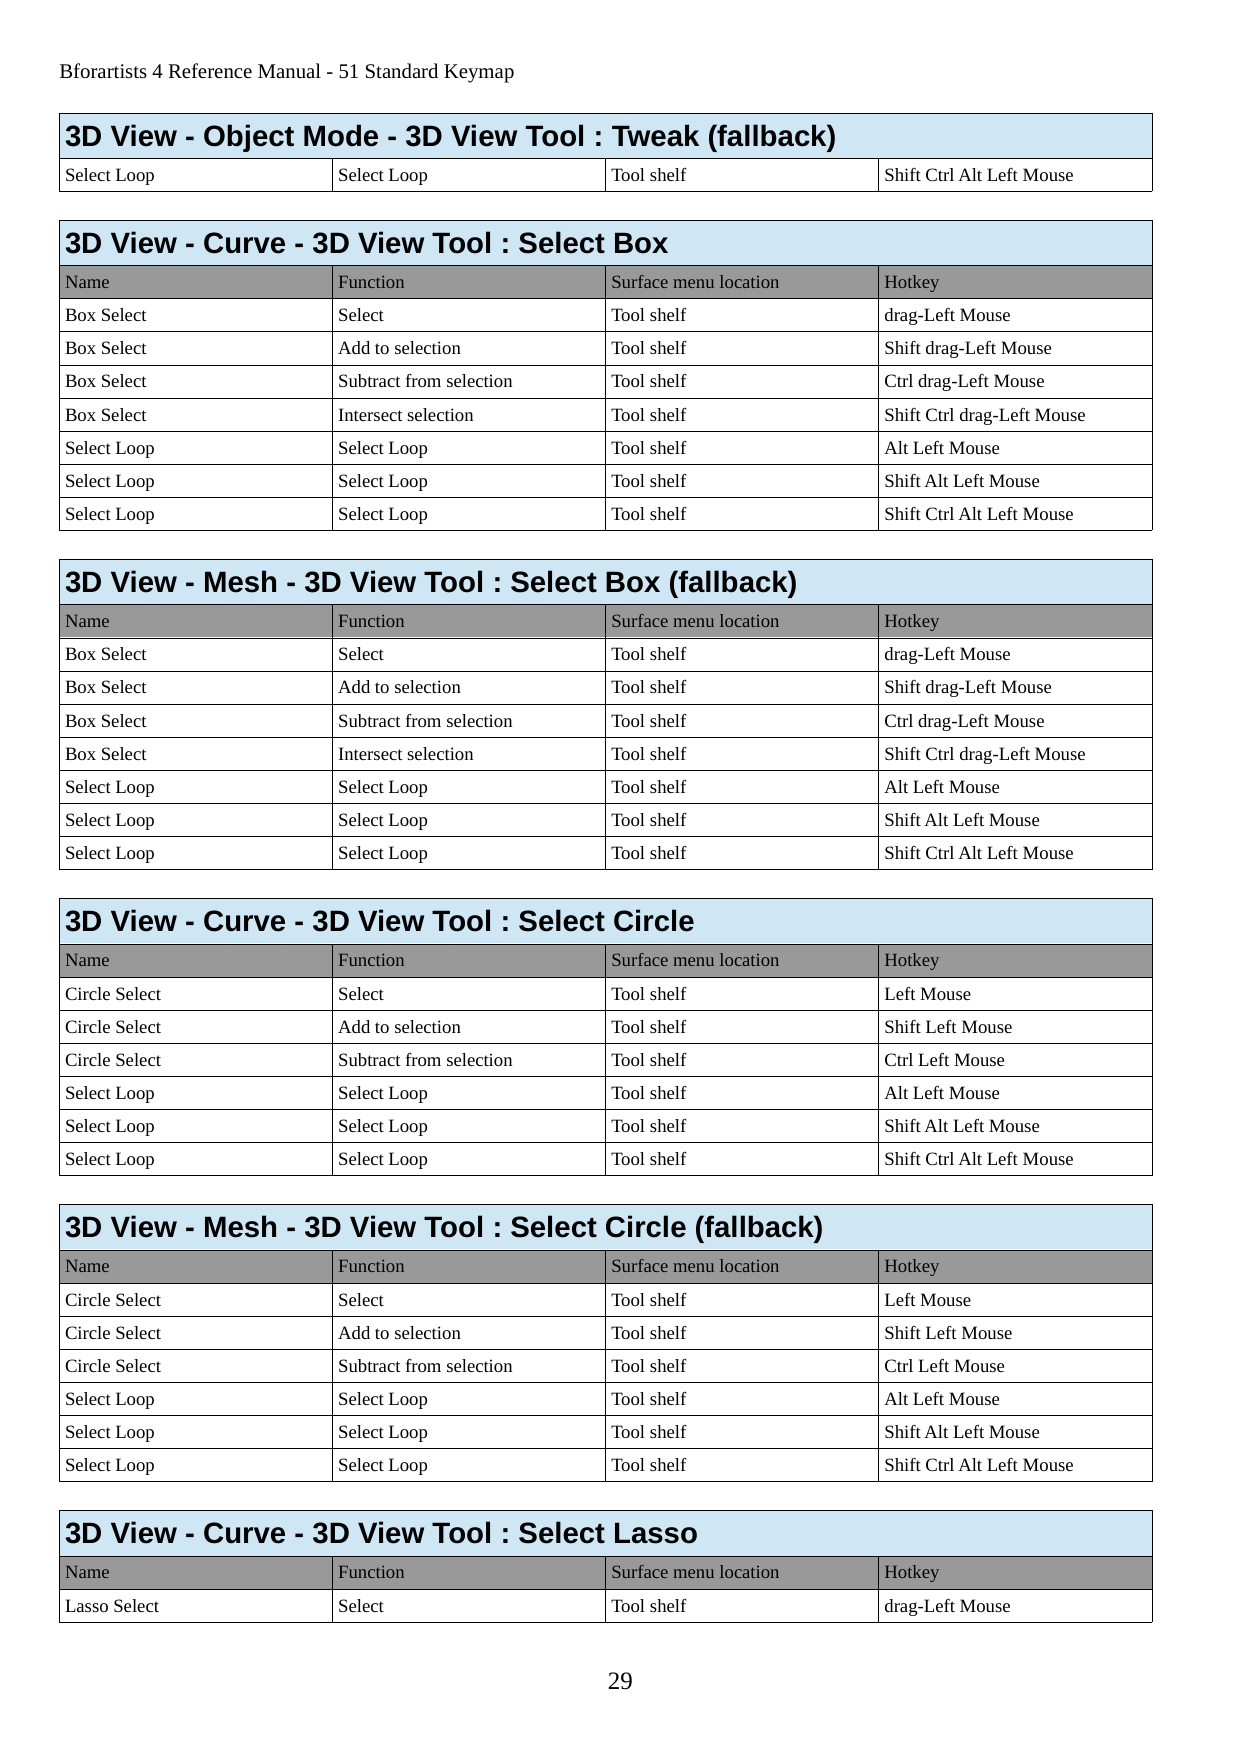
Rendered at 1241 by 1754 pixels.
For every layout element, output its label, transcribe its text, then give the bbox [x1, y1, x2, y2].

table_cell Tool shelf [606, 1044, 878, 1076]
table_cell Hotkey [879, 1557, 1152, 1589]
table_cell Alt Left Mouse [879, 1383, 1152, 1415]
table_cell Lasso Select [60, 1590, 332, 1622]
table_cell Select Loop [333, 432, 605, 464]
table_cell Tool shelf [606, 804, 878, 836]
table_cell Tool shelf [606, 159, 878, 191]
table_cell Tool shelf [606, 837, 878, 869]
table_cell Shift Ctrl Alt Left Mouse [879, 498, 1152, 530]
table_cell Tool shelf [606, 332, 878, 364]
table_cell Ctrl drag-Left Mouse [879, 705, 1152, 737]
table_cell Select Loop [333, 771, 605, 803]
table_cell Subtract from selection [333, 1350, 605, 1382]
table_cell Shift drag-Left Mouse [879, 332, 1152, 364]
table_cell Surface menu location [606, 266, 878, 298]
table_cell Surface menu location [606, 945, 878, 977]
table_cell Box Select [60, 738, 332, 770]
table_cell Box Select [60, 299, 332, 331]
table_cell Hotkey [879, 605, 1152, 637]
table_cell Select Loop [333, 498, 605, 530]
table_cell Intersect selection [333, 738, 605, 770]
table_cell Function [333, 1557, 605, 1589]
table_header 3D View - Mesh - 3D View Tool : Select Circle (fallback) [60, 1205, 1152, 1249]
table_cell Select Loop [60, 804, 332, 836]
table_cell Alt Left Mouse [879, 432, 1152, 464]
table_cell Function [333, 1251, 605, 1283]
table_cell Tool shelf [606, 705, 878, 737]
table_header 3D View - Curve - 3D View Tool : Select Box [60, 221, 1152, 265]
table_cell Select Loop [333, 1077, 605, 1109]
table_cell Select Loop [333, 804, 605, 836]
table_cell Hotkey [879, 266, 1152, 298]
table_cell Select Loop [333, 1383, 605, 1415]
table_cell Shift Ctrl Alt Left Mouse [879, 1449, 1152, 1481]
table_cell Circle Select [60, 1011, 332, 1043]
table_cell Alt Left Mouse [879, 1077, 1152, 1109]
table_cell Name [60, 605, 332, 637]
table_cell Shift Ctrl drag-Left Mouse [879, 399, 1152, 431]
table_cell Circle Select [60, 1317, 332, 1349]
table_cell Select Loop [60, 432, 332, 464]
table_cell Tool shelf [606, 639, 878, 671]
table_cell Select [333, 639, 605, 671]
table_cell Select Loop [333, 1416, 605, 1448]
table_cell Box Select [60, 672, 332, 704]
table_cell Shift Ctrl Alt Left Mouse [879, 1143, 1152, 1175]
table_cell Tool shelf [606, 366, 878, 398]
table_cell Tool shelf [606, 1350, 878, 1382]
table_cell Subtract from selection [333, 1044, 605, 1076]
table_cell Surface menu location [606, 605, 878, 637]
table_cell Select Loop [60, 1416, 332, 1448]
table_cell Tool shelf [606, 1383, 878, 1415]
table_cell Select Loop [333, 159, 605, 191]
table_cell Shift Ctrl Alt Left Mouse [879, 159, 1152, 191]
table_cell Select Loop [333, 837, 605, 869]
table_header 3D View - Mesh - 3D View Tool : Select Box (fallback) [60, 560, 1152, 604]
table_cell Select Loop [333, 1449, 605, 1481]
table_cell Intersect selection [333, 399, 605, 431]
table_cell Select Loop [60, 1449, 332, 1481]
table_cell Select Loop [60, 159, 332, 191]
table_cell Box Select [60, 705, 332, 737]
table_cell Tool shelf [606, 299, 878, 331]
table_cell Shift Left Mouse [879, 1011, 1152, 1043]
table_cell Shift Alt Left Mouse [879, 804, 1152, 836]
table_cell Tool shelf [606, 432, 878, 464]
table_cell Tool shelf [606, 399, 878, 431]
table_cell Name [60, 1251, 332, 1283]
table_cell Tool shelf [606, 1449, 878, 1481]
table_cell Shift Alt Left Mouse [879, 1416, 1152, 1448]
table_cell Box Select [60, 332, 332, 364]
table_cell Name [60, 1557, 332, 1589]
table_cell Circle Select [60, 1044, 332, 1076]
table_cell Ctrl Left Mouse [879, 1044, 1152, 1076]
table_cell Left Mouse [879, 978, 1152, 1010]
table_cell Tool shelf [606, 1077, 878, 1109]
table_cell Add to selection [333, 1317, 605, 1349]
table_header 3D View - Curve - 3D View Tool : Select Lasso [60, 1511, 1152, 1556]
table_cell Select Loop [60, 465, 332, 497]
table_cell Tool shelf [606, 498, 878, 530]
table_cell Shift Ctrl drag-Left Mouse [879, 738, 1152, 770]
table_cell Surface menu location [606, 1557, 878, 1589]
table_cell Add to selection [333, 332, 605, 364]
table_cell Box Select [60, 399, 332, 431]
table_cell Function [333, 266, 605, 298]
table_cell Shift Alt Left Mouse [879, 1110, 1152, 1142]
table_cell Select Loop [60, 1077, 332, 1109]
table_cell Select Loop [333, 1110, 605, 1142]
table_cell Select Loop [60, 837, 332, 869]
table_cell Select Loop [333, 465, 605, 497]
table_cell Tool shelf [606, 672, 878, 704]
table_cell Circle Select [60, 1350, 332, 1382]
table_cell Function [333, 945, 605, 977]
table_cell Add to selection [333, 1011, 605, 1043]
table_cell Select [333, 299, 605, 331]
table_header 3D View - Curve - 3D View Tool : Select Circle [60, 899, 1152, 943]
table_cell Tool shelf [606, 1143, 878, 1175]
table_cell drag-Left Mouse [879, 299, 1152, 331]
table_cell Ctrl Left Mouse [879, 1350, 1152, 1382]
table_cell Select [333, 978, 605, 1010]
table_cell Circle Select [60, 1284, 332, 1316]
table_cell Select Loop [60, 771, 332, 803]
table_cell Tool shelf [606, 1011, 878, 1043]
table_cell Select Loop [60, 1143, 332, 1175]
table_cell Left Mouse [879, 1284, 1152, 1316]
table_cell Hotkey [879, 1251, 1152, 1283]
table_cell Tool shelf [606, 978, 878, 1010]
table_cell drag-Left Mouse [879, 1590, 1152, 1622]
table_header 3D View - Object Mode - 3D View Tool : Tweak (fallback) [60, 114, 1152, 158]
table_cell Shift Ctrl Alt Left Mouse [879, 837, 1152, 869]
table_cell Add to selection [333, 672, 605, 704]
table_cell Ctrl drag-Left Mouse [879, 366, 1152, 398]
table_cell Tool shelf [606, 465, 878, 497]
table_cell Shift Alt Left Mouse [879, 465, 1152, 497]
table_cell Select Loop [60, 1383, 332, 1415]
table_cell Select Loop [333, 1143, 605, 1175]
table_cell Tool shelf [606, 1590, 878, 1622]
table_cell Tool shelf [606, 1416, 878, 1448]
table_cell Subtract from selection [333, 366, 605, 398]
table_cell Tool shelf [606, 1317, 878, 1349]
table_cell Select Loop [60, 498, 332, 530]
table_cell drag-Left Mouse [879, 639, 1152, 671]
table_cell Tool shelf [606, 771, 878, 803]
table_cell Function [333, 605, 605, 637]
table_cell Surface menu location [606, 1251, 878, 1283]
table_cell Name [60, 945, 332, 977]
table_cell Shift drag-Left Mouse [879, 672, 1152, 704]
table_cell Alt Left Mouse [879, 771, 1152, 803]
table_cell Hotkey [879, 945, 1152, 977]
table_cell Tool shelf [606, 738, 878, 770]
table_cell Circle Select [60, 978, 332, 1010]
table_cell Tool shelf [606, 1284, 878, 1316]
table_cell Select [333, 1590, 605, 1622]
table_cell Tool shelf [606, 1110, 878, 1142]
table_cell Box Select [60, 366, 332, 398]
table_cell Shift Left Mouse [879, 1317, 1152, 1349]
table_cell Select [333, 1284, 605, 1316]
table_cell Box Select [60, 639, 332, 671]
table_cell Name [60, 266, 332, 298]
table_cell Select Loop [60, 1110, 332, 1142]
table_cell Subtract from selection [333, 705, 605, 737]
